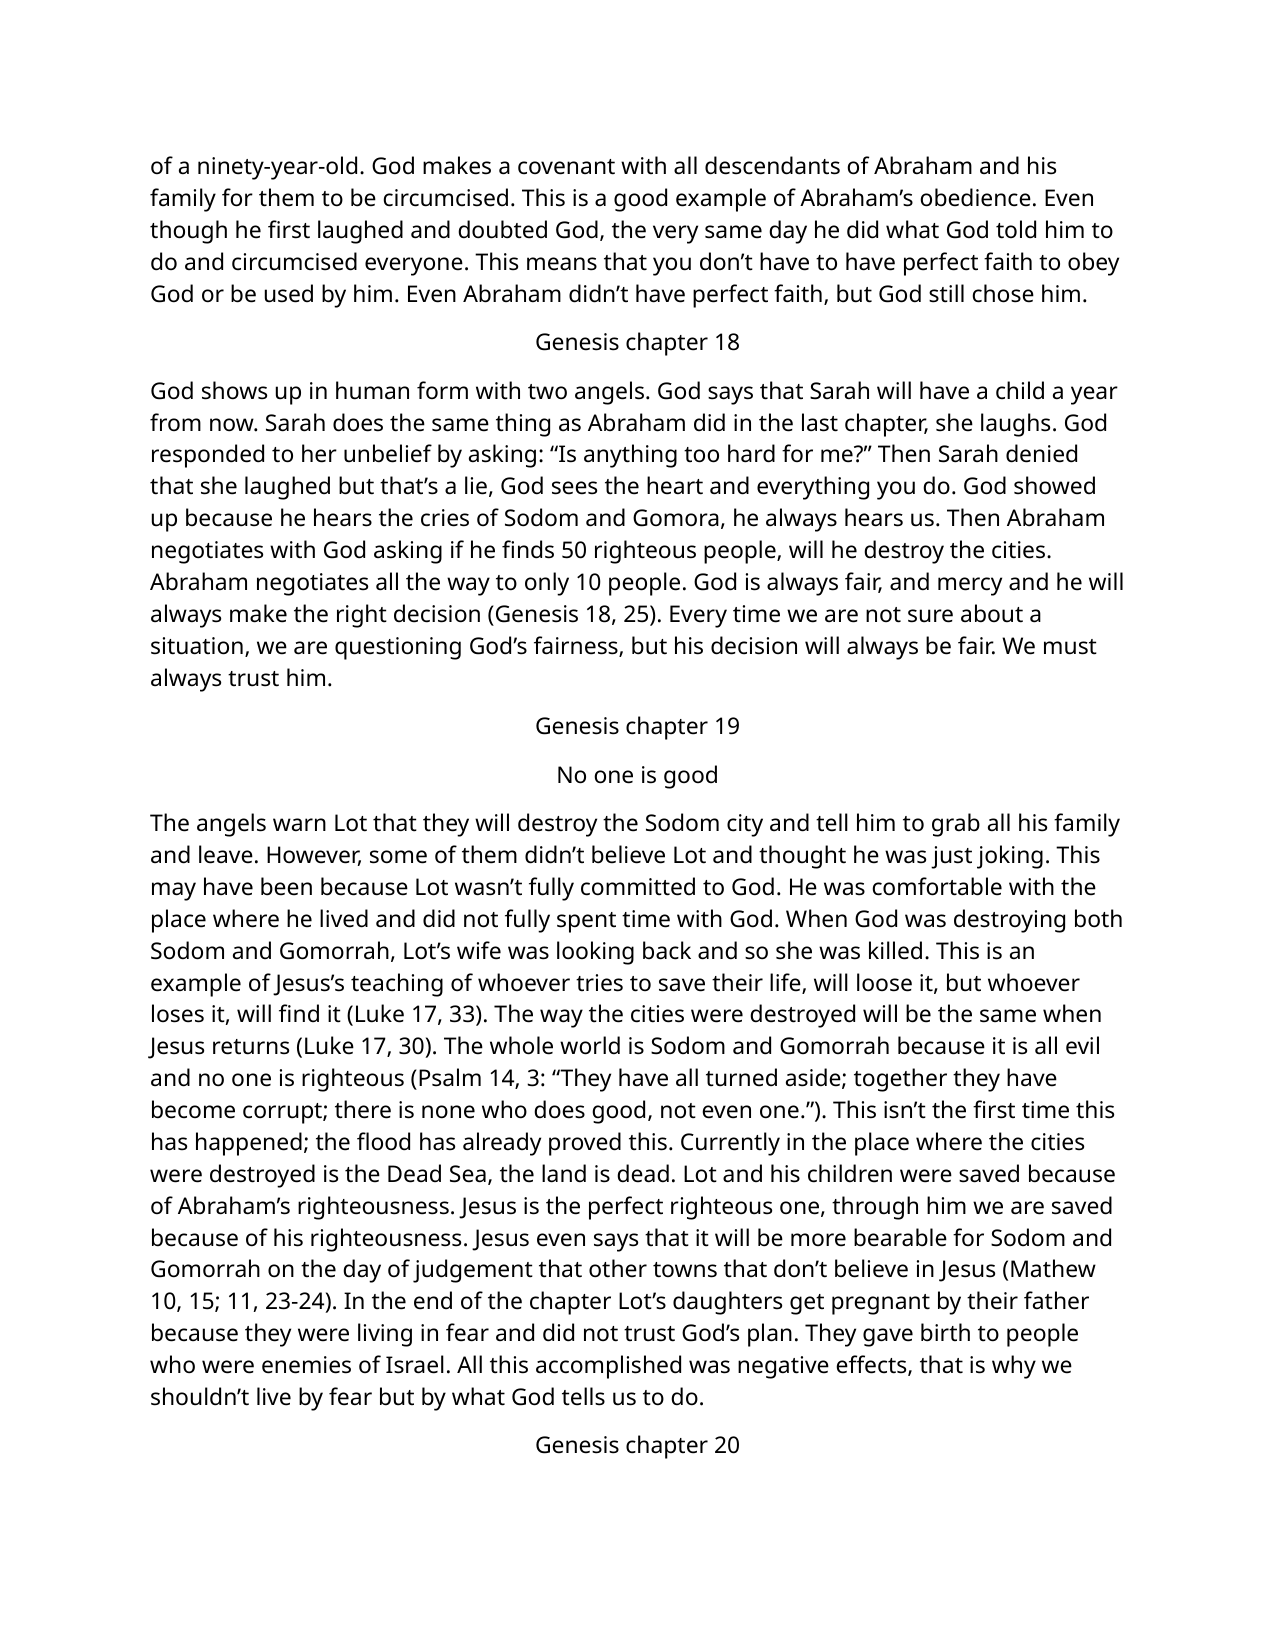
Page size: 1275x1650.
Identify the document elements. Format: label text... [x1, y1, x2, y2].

text Genesis chapter 18 [150, 326, 1125, 357]
text The angels warn Lot that they will destroy the Sodom city and tell him to grab all his family and leave. However, some of them didn’t believe Lot and thought he was just joking. This may have been because Lot wasn’t fully committed to God. He was comfortable with the place where he lived and did not fully spent time with God. When God was destroying both Sodom and Gomorrah, Lot’s wife was looking back and so she was killed. This is an example of Jesus’s teaching of whoever tries to save their life, will loose it, but whoever loses it, will find it (Luke 17, 33). The way the cities were destroyed will be the same when Jesus returns (Luke 17, 30). The whole world is Sodom and Gomorrah because it is all evil and no one is righteous (Psalm 14, 3: “They have all turned aside; together they have become corrupt; there is none who does good, not even one.”). This isn’t the first time this has happened; the flood has already proved this. Currently in the place where the cities were destroyed is the Dead Sea, the land is dead. Lot and his children were saved because of Abraham’s righteousness. Jesus is the perfect righteous one, through him we are saved because of his righteousness. Jesus even says that it will be more bearable for Sodom and Gomorrah on the day of judgement that other towns that don’t believe in Jesus (Mathew 10, 15; 11, 23-24). In the end of the chapter Lot’s daughters get pregnant by their father because they were living in fear and did not trust God’s plan. They gave birth to people who were enemies of Israel. All this accomplished was negative effects, that is why we shouldn’t live by fear but by what God tells us to do. [150, 807, 1125, 1412]
text Genesis chapter 20 [150, 1429, 1125, 1461]
text of a ninety-year-old. God makes a covenant with all descendants of Abraham and his family for them to be circumcised. This is a good example of Abraham’s obedience. Even though he first laughed and doubted God, the very same day he did what God told him to do and circumcised everyone. This means that you don’t have to have perfect faith to obey God or be used by him. Even Abraham didn’t have perfect faith, but God still chose him. [150, 150, 1125, 309]
text No one is good [150, 758, 1125, 790]
text God shows up in human form with two angels. God says that Sarah will have a child a year from now. Sarah does the same thing as Abraham did in the last chapter, she laughs. God responded to her unbelief by asking: “Is anything too hard for me?” Then Sarah denied that she laughed but that’s a lie, God sees the heart and everything you do. God showed up because he hears the cries of Sodom and Gomora, he always hears us. Then Abraham negotiates with God asking if he finds 50 righteous people, will he destroy the cities. Abraham negotiates all the way to only 10 people. God is always fair, and mercy and he will always make the right decision (Genesis 18, 25). Every time we are not sure about a situation, we are questioning God’s fairness, but his decision will always be fair. We must always trust him. [150, 374, 1125, 693]
text Genesis chapter 19 [150, 710, 1125, 741]
